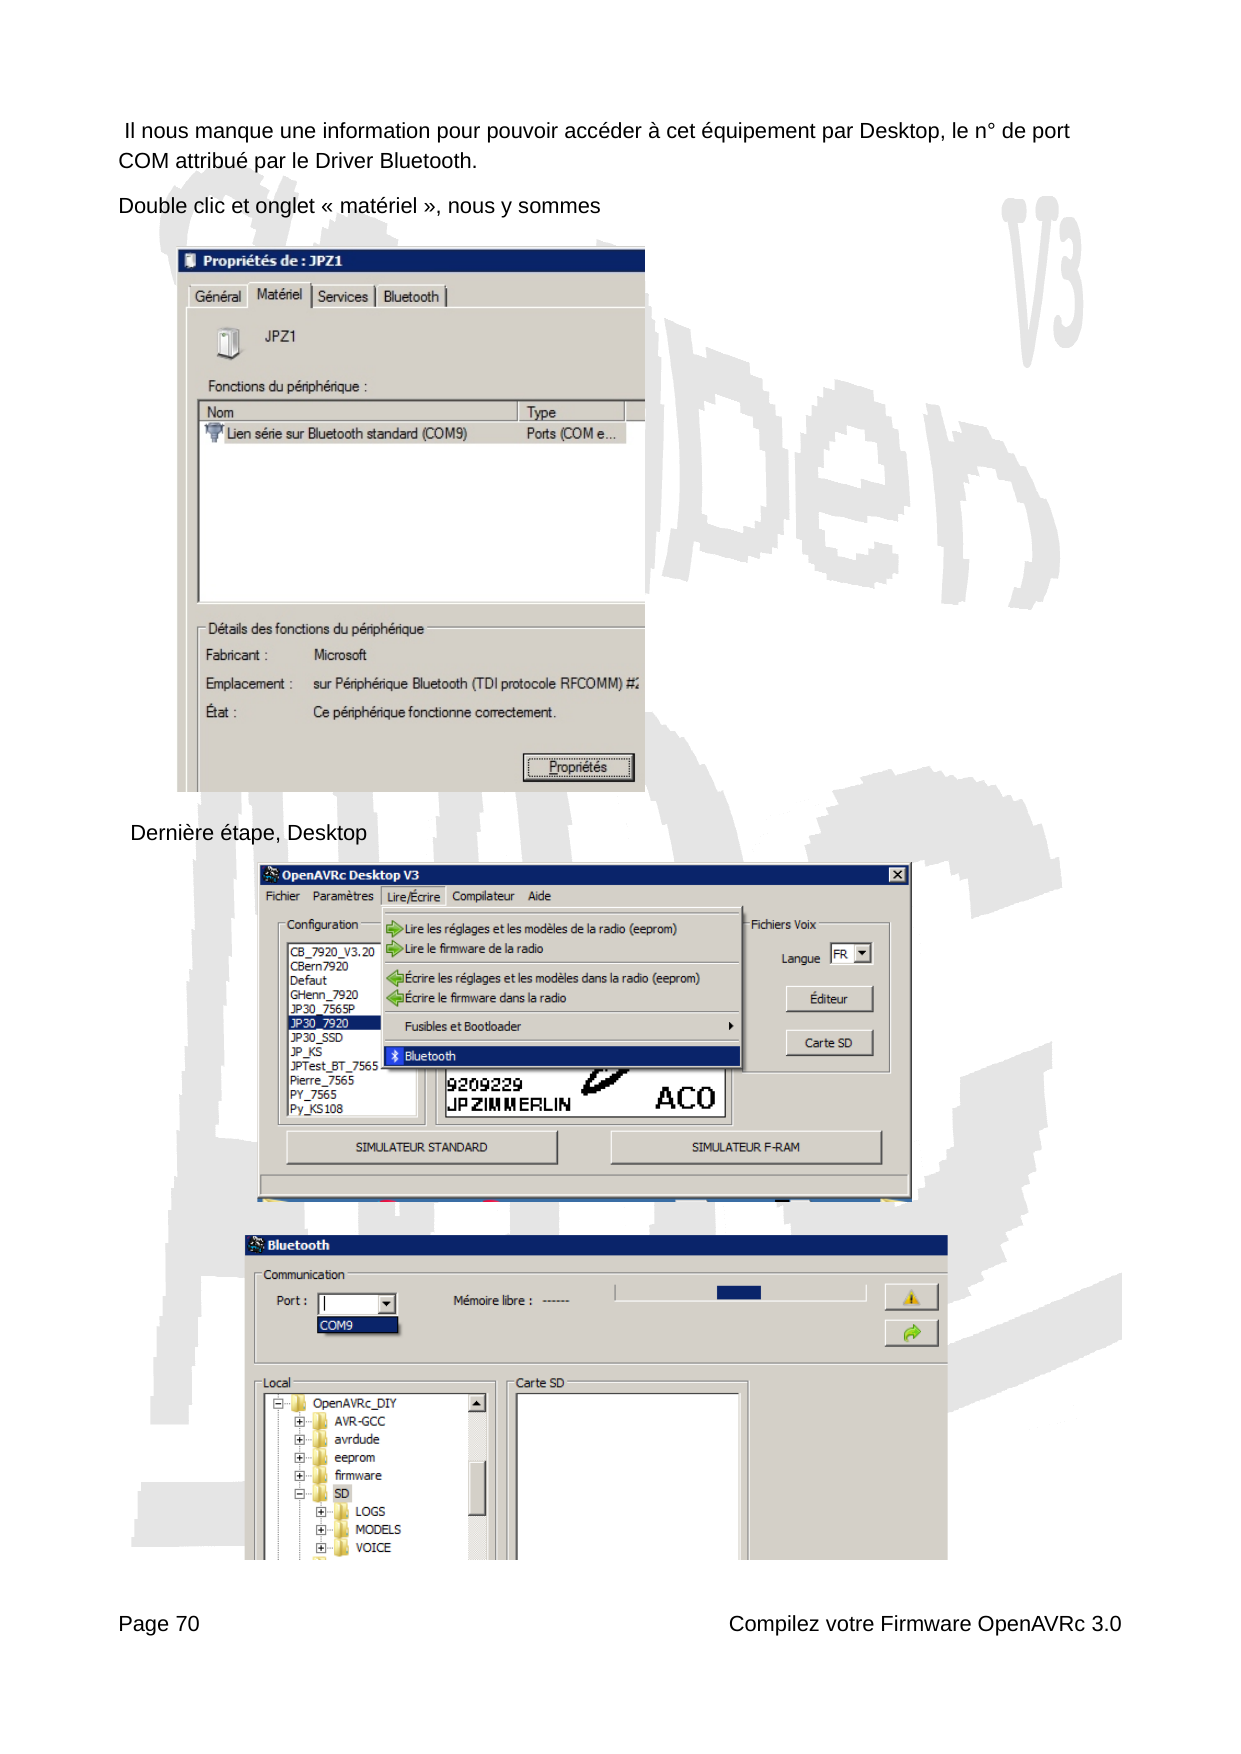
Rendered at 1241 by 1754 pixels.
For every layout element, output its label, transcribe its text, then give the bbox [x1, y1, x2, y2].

picture [257, 862, 912, 1202]
picture [176, 246, 645, 792]
text Il nous manque une information pour pouvoir accéder à cet équipement par Desktop, le n° de port COM attribué par le Driver Bluetooth. [118, 118, 1122, 173]
text Double clic et onglet « matériel », nous y sommes [118, 193, 1122, 218]
text Dernière étape, Desktop [118, 820, 1122, 845]
picture [244, 1235, 948, 1560]
